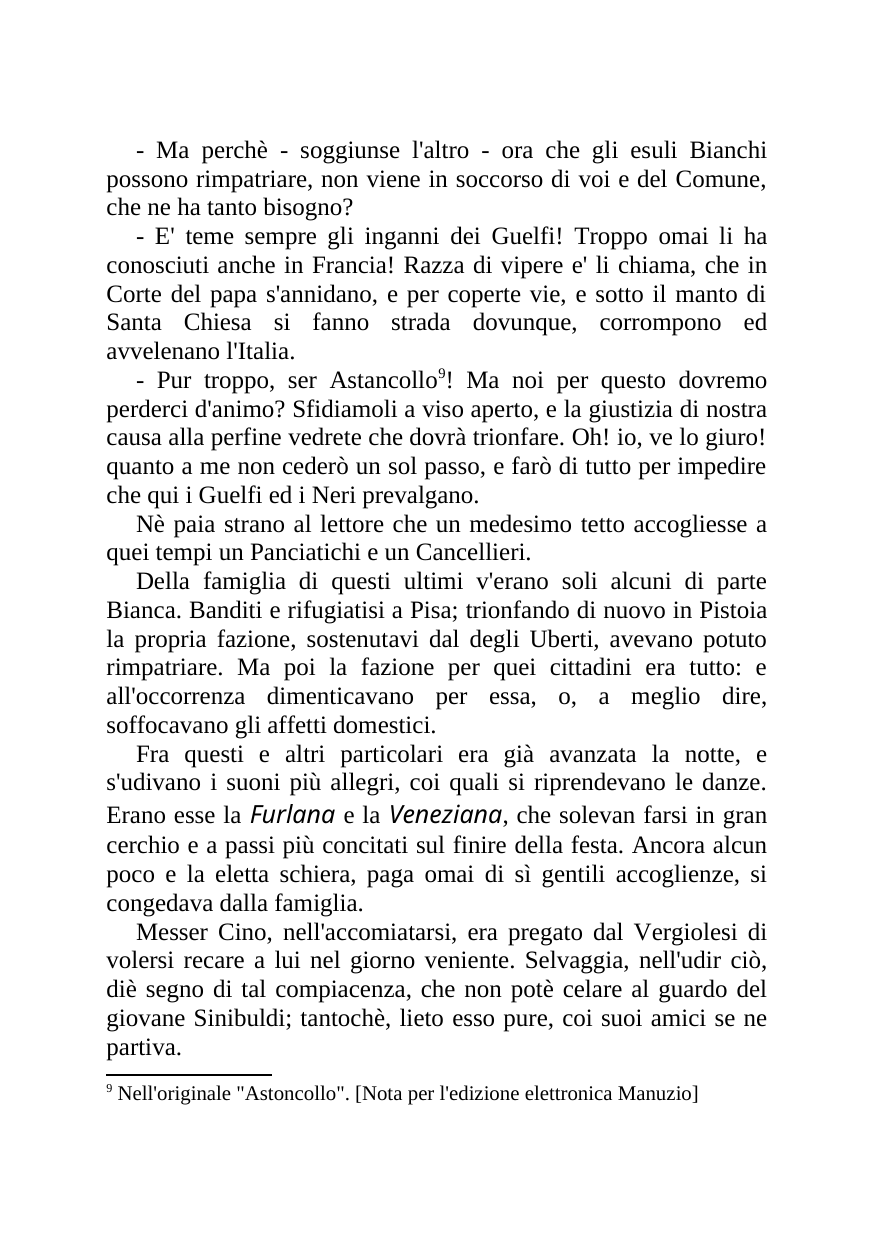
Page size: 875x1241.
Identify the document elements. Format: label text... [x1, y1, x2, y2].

text Nell'originale "Astoncollo". [Nota per l'edizione elettronica Manuzio] [106, 1081, 768, 1105]
text - Pur troppo, ser Astancollo! Ma noi per questo dovremo perderci d'animo? Sfidiamoli a viso aperto, e la giustizia di nostra causa alla perfine vedrete che dovrà trionfare. Oh! io, ve lo giuro! quanto a me non cederò un sol passo, e farò di tutto per impedire che qui i Guelfi ed i Neri prevalgano. [106, 365, 768, 509]
text Messer Cino, nell'accomiatarsi, era pregato dal Vergiolesi di volersi recare a lui nel giorno veniente. Selvaggia, nell'udir ciò, diè segno di tal compiacenza, che non potè celare al guardo del giovane Sinibuldi; tantochè, lieto esso pure, coi suoi amici se ne partiva. [106, 917, 768, 1060]
text Della famiglia di questi ultimi v'erano soli alcuni di parte Bianca. Banditi e rifugiatisi a Pisa; trionfando di nuovo in Pistoia la propria fazione, sostenutavi dal degli Uberti, avevano potuto rimpatriare. Ma poi la fazione per quei cittadini era tutto: e all'occorrenza dimenticavano per essa, o, a meglio dire, soffocavano gli affetti domestici. [106, 566, 768, 739]
text Fra questi e altri particolari era già avanzata la notte, e s'udivano i suoni più allegri, coi quali si riprendevano le danze. Erano esse la Furlana e la Veneziana, che solevan farsi in gran cerchio e a passi più concitati sul finire della festa. Ancora alcun poco e la eletta schiera, paga omai di sì gentili accoglienze, si congedava dalla famiglia. [106, 739, 768, 917]
text - E' teme sempre gli inganni dei Guelfi! Troppo omai li ha conosciuti anche in Francia! Razza di vipere e' li chiama, che in Corte del papa s'annidano, e per coperte vie, e sotto il manto di Santa Chiesa si fanno strada dovunque, corrompono ed avvelenano l'Italia. [106, 221, 768, 365]
text Nè paia strano al lettore che un medesimo tetto accogliesse a quei tempi un Panciatichi e un Cancellieri. [106, 509, 768, 566]
text - Ma perchè - soggiunse l'altro - ora che gli esuli Bianchi possono rimpatriare, non viene in soccorso di voi e del Comune, che ne ha tanto bisogno? [106, 135, 768, 221]
